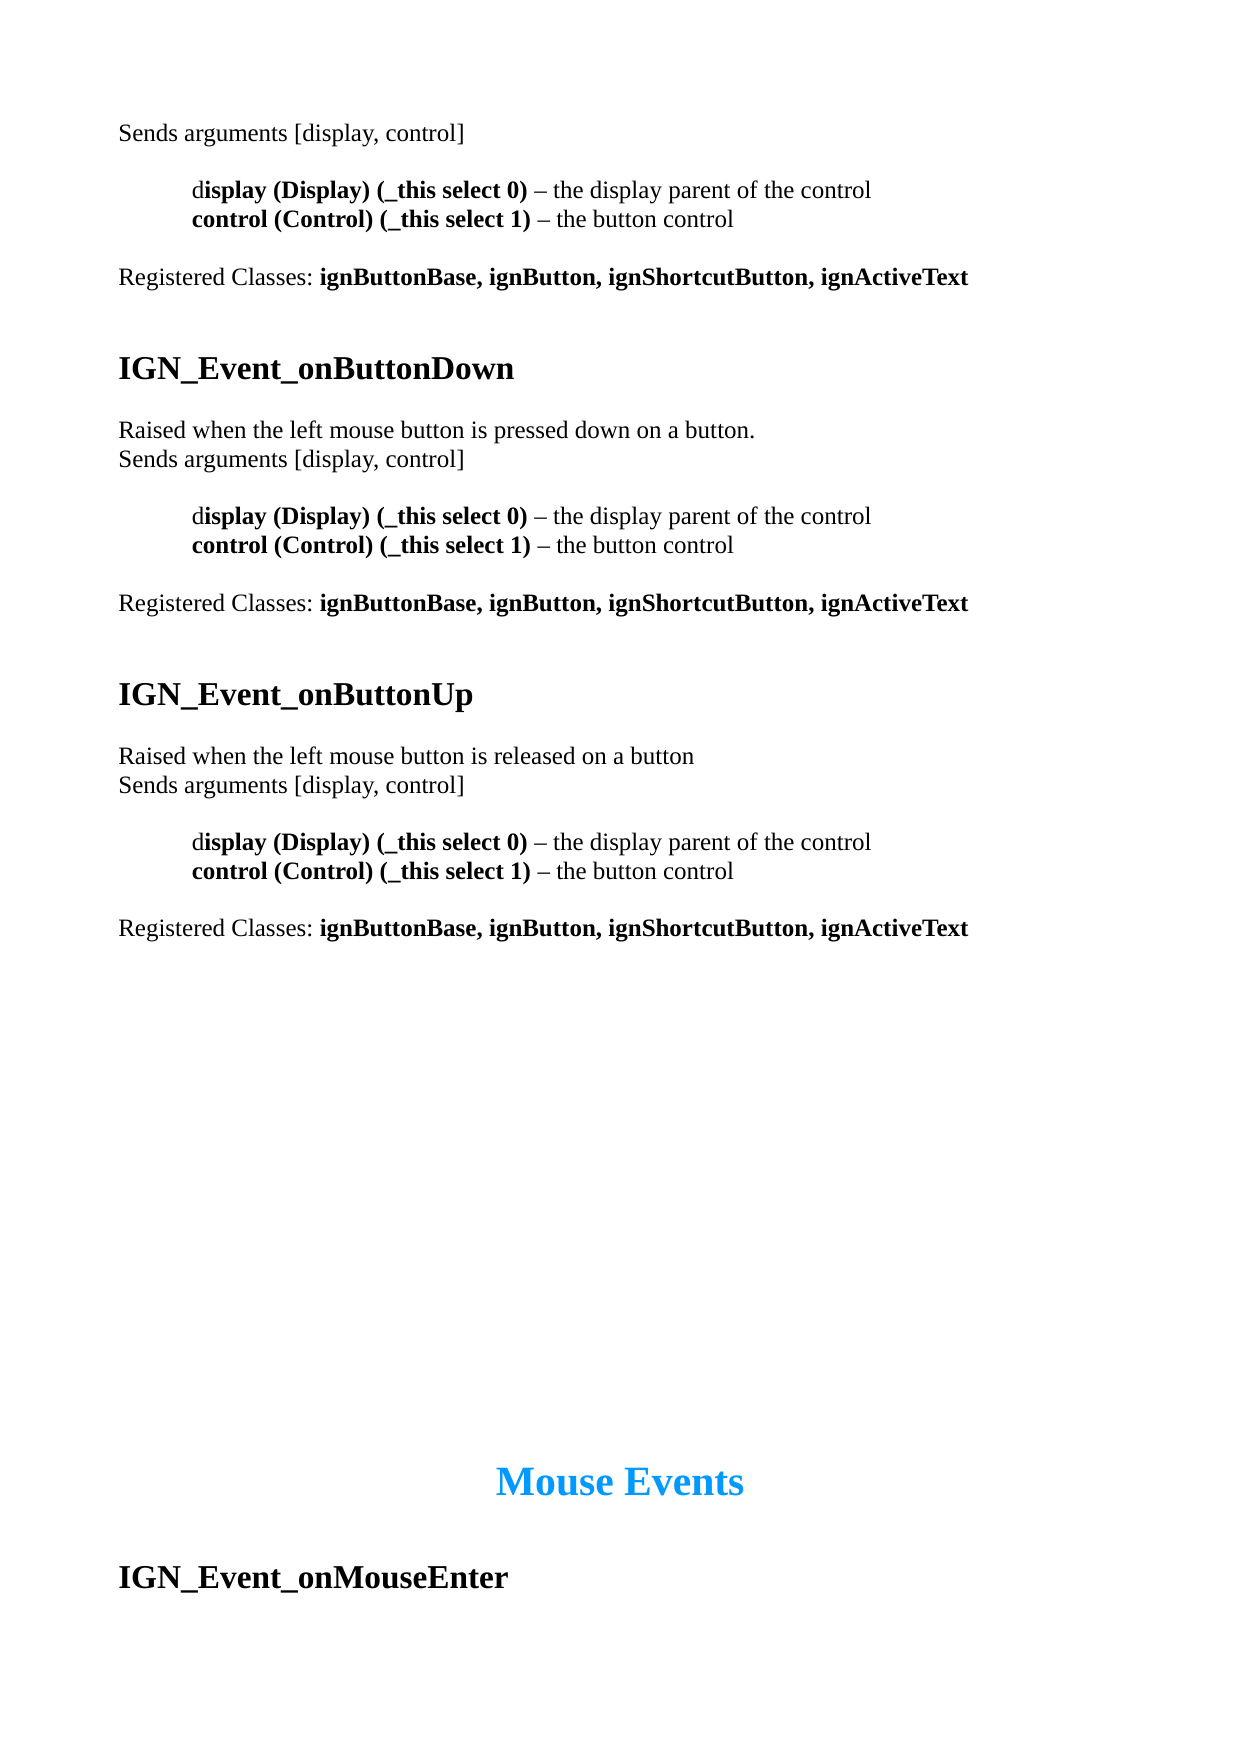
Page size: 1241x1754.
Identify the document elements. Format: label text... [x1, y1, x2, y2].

text control (Control) (_this select 1) – the button control [118, 856, 1122, 885]
text display (Display) (_this select 0) – the display parent of the control [118, 501, 1122, 530]
text Sends arguments [display, control] [118, 444, 1122, 473]
text IGN_Event_onButtonDown [118, 348, 1122, 386]
text Raised when the left mouse button is pressed down on a button. [118, 415, 1122, 444]
text Raised when the left mouse button is released on a button [118, 741, 1122, 770]
text control (Control) (_this select 1) – the button control [118, 530, 1122, 559]
text Registered Classes: ignButtonBase, ignButton, ignShortcutButton, ignActiveText [118, 588, 1122, 616]
text Sends arguments [display, control] [118, 118, 1122, 147]
text display (Display) (_this select 0) – the display parent of the control [118, 827, 1122, 856]
text Sends arguments [display, control] [118, 770, 1122, 798]
text IGN_Event_onButtonUp [118, 674, 1122, 712]
text Registered Classes: ignButtonBase, ignButton, ignShortcutButton, ignActiveText [118, 262, 1122, 291]
text control (Control) (_this select 1) – the button control [118, 204, 1122, 233]
text IGN_Event_onMouseEnter [118, 1558, 1122, 1596]
text Registered Classes: ignButtonBase, ignButton, ignShortcutButton, ignActiveText [118, 913, 1122, 942]
subtitle Mouse Events [118, 1456, 1122, 1504]
text display (Display) (_this select 0) – the display parent of the control [118, 176, 1122, 204]
